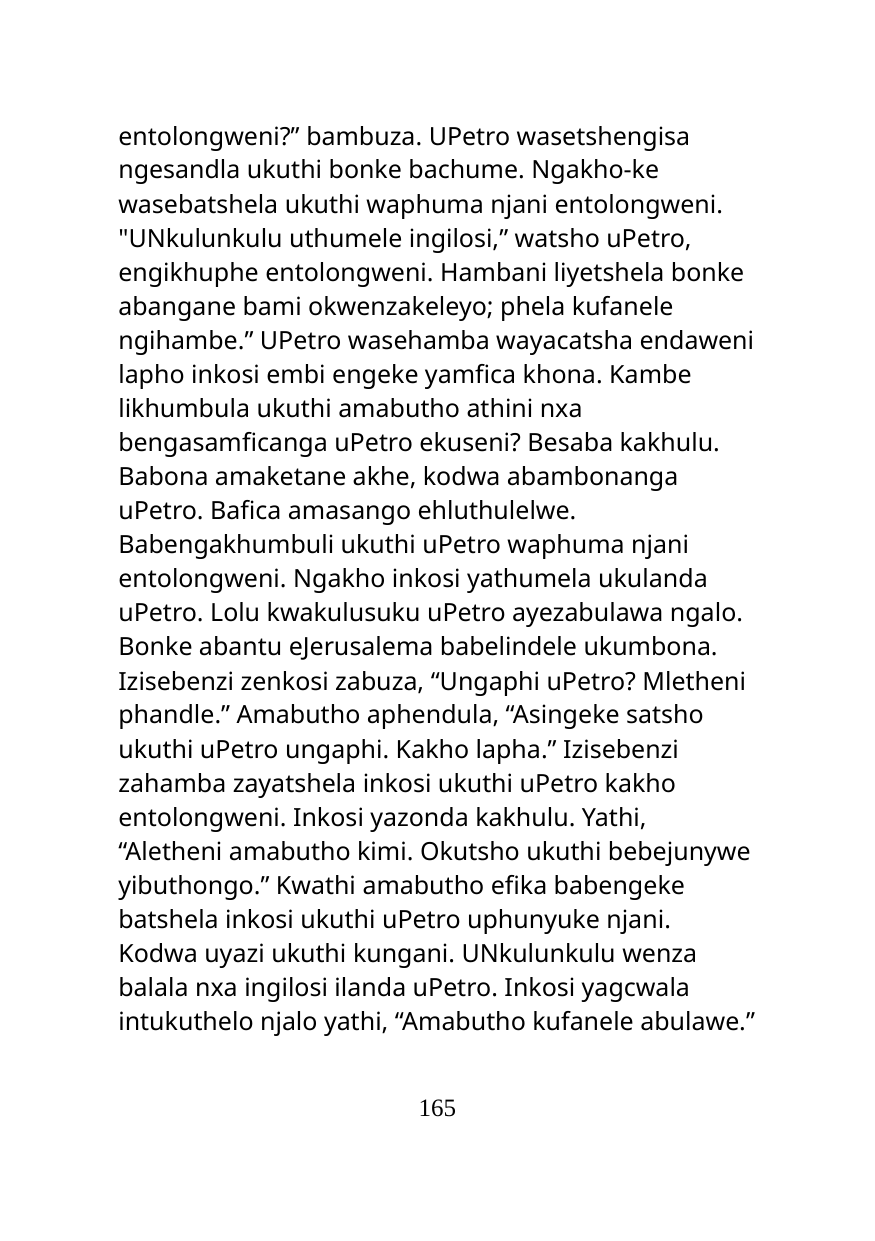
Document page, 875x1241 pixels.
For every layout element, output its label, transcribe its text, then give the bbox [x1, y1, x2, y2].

text entolongweni?” bambuza. UPetro wasetshengisa ngesandla ukuthi bonke bachume. Ngakho-ke wasebatshela ukuthi waphuma njani entolongweni. "UNkulunkulu uthumele ingilosi,” watsho uPetro, engikhuphe entolongweni. Hambani liyetshela bonke abangane bami okwenzakeleyo; phela kufanele ngihambe.” UPetro wasehamba wayacatsha endaweni lapho inkosi embi engeke yamfica khona. Kambe likhumbula ukuthi amabutho athini nxa bengasamficanga uPetro ekuseni? Besaba kakhulu. Babona amaketane akhe, kodwa abambonanga uPetro. Bafica amasango ehluthulelwe. Babengakhumbuli ukuthi uPetro waphuma njani entolongweni. Ngakho inkosi yathumela ukulanda uPetro. Lolu kwakulusuku uPetro ayezabulawa ngalo. Bonke abantu eJerusalema babelindele ukumbona. Izisebenzi zenkosi zabuza, “Ungaphi uPetro? Mletheni phandle.” Amabutho aphendula, “Asingeke satsho ukuthi uPetro ungaphi. Kakho lapha.” Izisebenzi zahamba zayatshela inkosi ukuthi uPetro kakho entolongweni. Inkosi yazonda kakhulu. Yathi, “Aletheni amabutho kimi. Okutsho ukuthi bebejunywe yibuthongo.” Kwathi amabutho efika babengeke batshela inkosi ukuthi uPetro uphunyuke njani. Kodwa uyazi ukuthi kungani. UNkulunkulu wenza balala nxa ingilosi ilanda uPetro. Inkosi yagcwala intukuthelo njalo yathi, “Amabutho kufanele abulawe.” [118, 118, 756, 1038]
